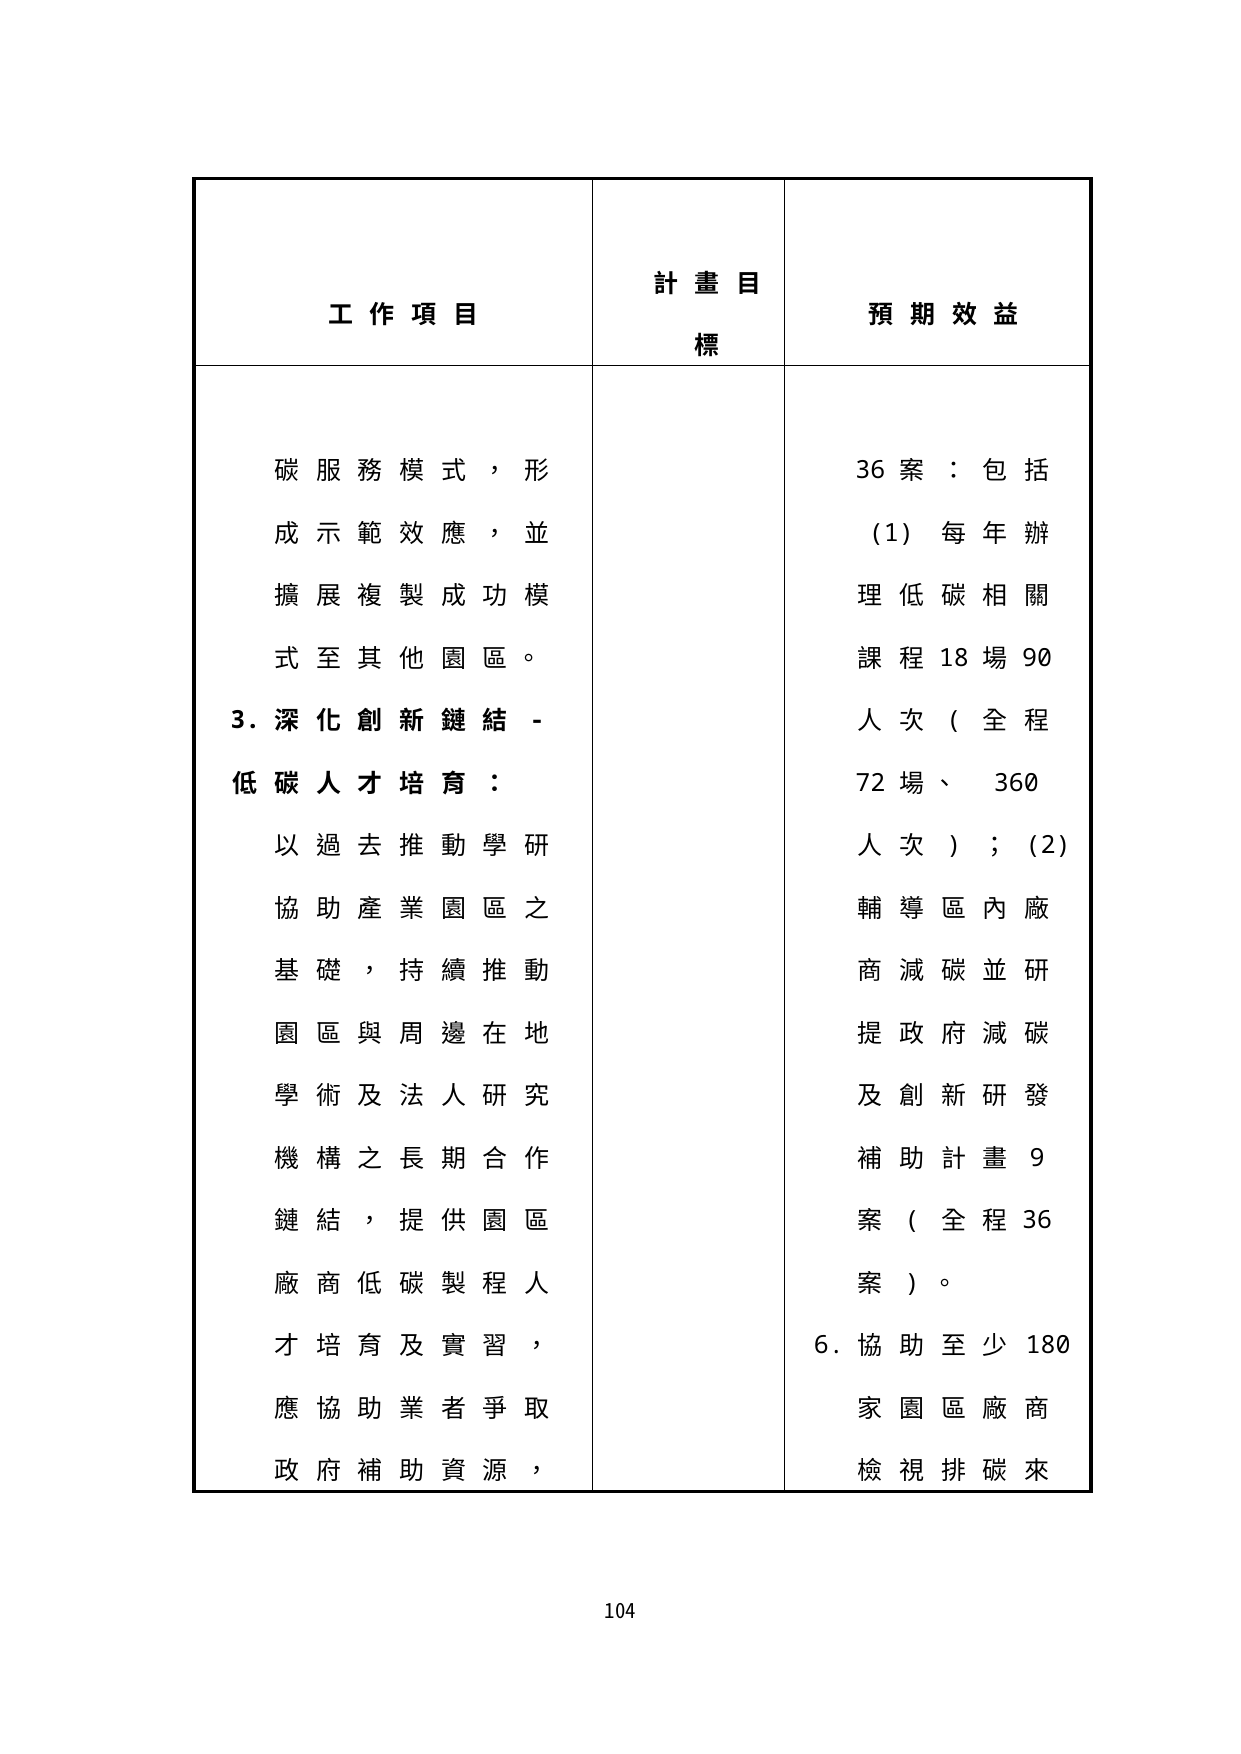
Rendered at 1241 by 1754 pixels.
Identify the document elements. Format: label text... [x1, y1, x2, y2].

table_header 工作項目 [196, 180, 592, 365]
table_cell 碳服務模式，形成示範效應，並擴展複製成功模式至其他園區。 3.深化創新鏈結-低碳人才培育： 以過去推動學研協助產業園區之基礎，持續推動園區與周邊在地學術及法人研究機構之長期合作鏈結，提供園區廠商低碳製程人才培育及實習，應協助業者爭取政府補助資源， [196, 366, 592, 1490]
table_header 計畫目標 [593, 180, 784, 365]
table_header 預期效益 [785, 180, 1089, 365]
table_cell 36案：包括(1)每年辦理低碳相關課程18場90人次(全程72場、360人次)；(2)輔導區內廠商減碳並研提政府減碳及創新研發補助計畫9案(全程36案)。 6.協助至少180家園區廠商檢視排碳來 [785, 366, 1089, 1490]
table_cell [593, 366, 784, 1490]
